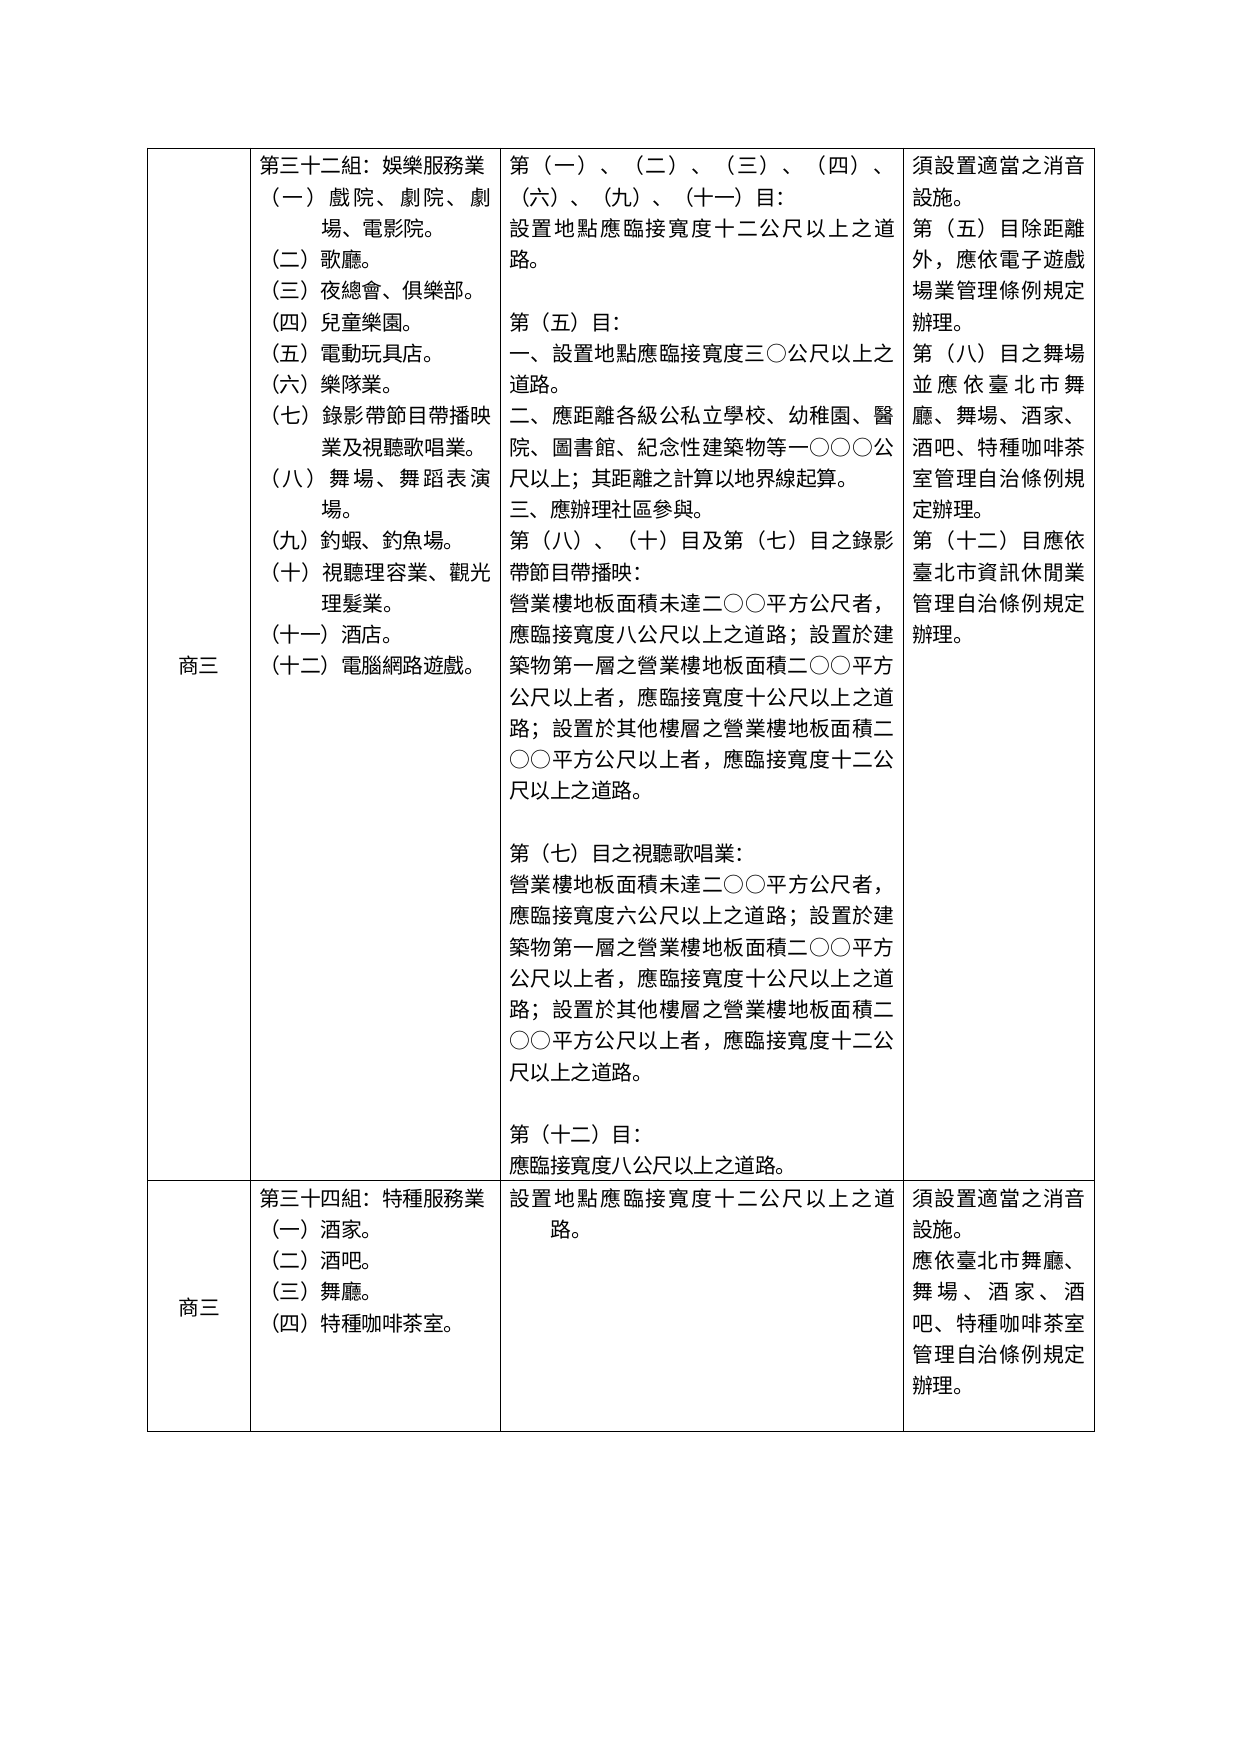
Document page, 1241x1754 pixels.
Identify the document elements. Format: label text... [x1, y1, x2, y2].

table_cell 第三十二組：娛樂服務業 （一）戲院、劇院、劇場、電影院。 （二）歌廳。 （三）夜總會、俱樂部。 （四）兒童樂園。 （五）電動玩具店。 （六）樂隊業。 （七）錄影帶節目帶播映業及視聽歌唱業。 （八）舞場、舞蹈表演場。 （九）釣蝦、釣魚場。 （十）視聽理容業、觀光理髮業。 （十一）酒店。 （十二）電腦網路遊戲。 [251, 149, 500, 1180]
table_cell 商三 [148, 1181, 250, 1431]
table_cell 第三十四組：特種服務業 （一）酒家。 （二）酒吧。 （三）舞廳。 （四）特種咖啡茶室。 [251, 1181, 500, 1431]
table_cell 商三 [148, 149, 250, 1180]
table_cell 須設置適當之消音設施。 應依臺北市舞廳、舞場、酒家、酒吧、特種咖啡茶室管理自治條例規定辦理。 [904, 1181, 1094, 1431]
table_cell 設置地點應臨接寬度十二公尺以上之道路。 [501, 1181, 903, 1431]
table_cell 第（一）、（二）、（三）、（四）、（六）、（九）、（十一）目： 設置地點應臨接寬度十二公尺以上之道路。 第（五）目： 一、設置地點應臨接寬度三○公尺以上之道路。 二、應距離各級公私立學校、幼稚園、醫院、圖書館、紀念性建築物等一○○○公尺以上；其距離之計算以地界線起算。 三、應辦理社區參與。 第（八）、（十）目及第（七）目之錄影帶節目帶播映： 營業樓地板面積未達二○○平方公尺者，應臨接寬度八公尺以上之道路；設置於建築物第一層之營業樓地板面積二○○平方公尺以上者，應臨接寬度十公尺以上之道路；設置於其他樓層之營業樓地板面積二○○平方公尺以上者，應臨接寬度十二公尺以上之道路。 第（七）目之視聽歌唱業： 營業樓地板面積未達二○○平方公尺者，應臨接寬度六公尺以上之道路；設置於建築物第一層之營業樓地板面積二○○平方公尺以上者，應臨接寬度十公尺以上之道路；設置於其他樓層之營業樓地板面積二○○平方公尺以上者，應臨接寬度十二公尺以上之道路。 第（十二）目： 應臨接寬度八公尺以上之道路。 [501, 149, 903, 1180]
table_cell 須設置適當之消音設施。 第（五）目除距離外，應依電子遊戲場業管理條例規定辦理。 第（八）目之舞場並應依臺北市舞廳、舞場、酒家、酒吧、特種咖啡茶室管理自治條例規定辦理。 第（十二）目應依臺北市資訊休閒業管理自治條例規定辦理。 [904, 149, 1094, 1180]
